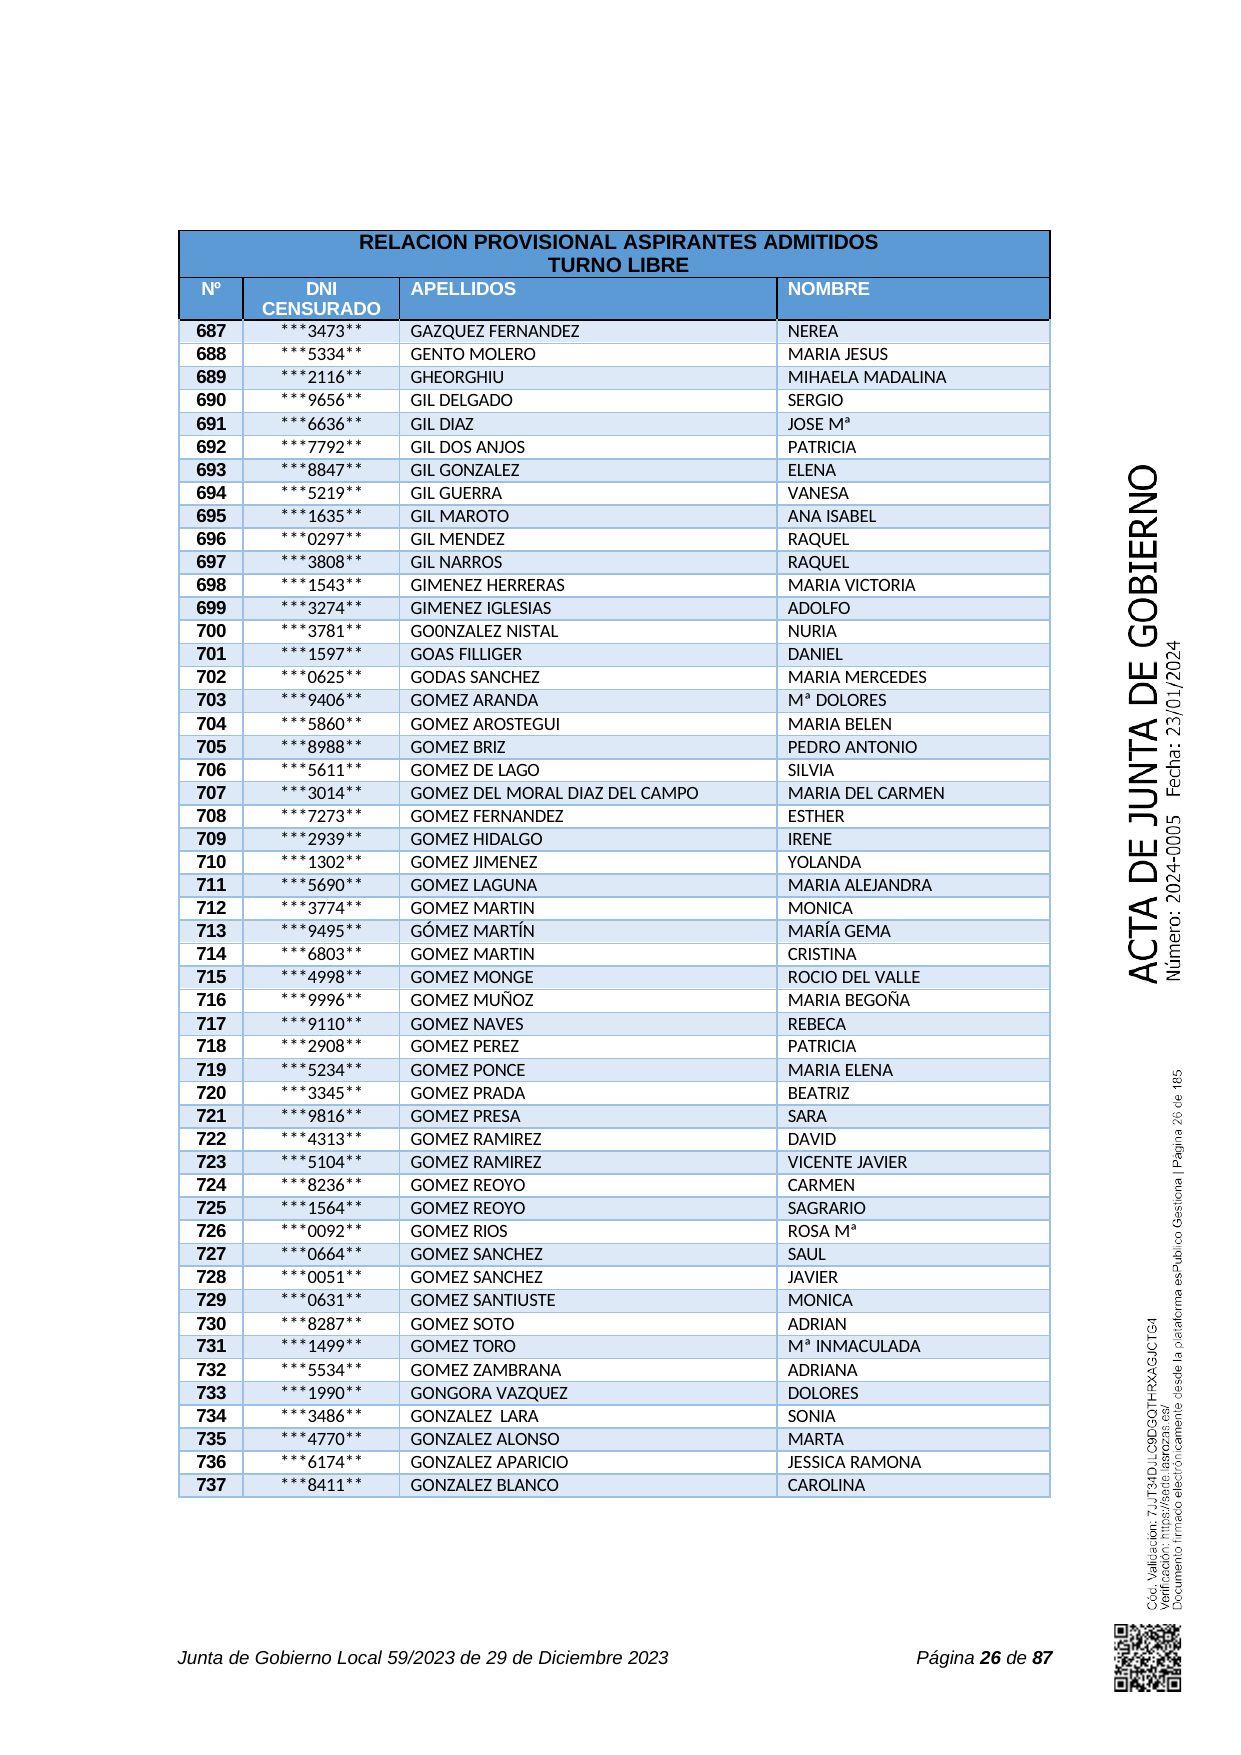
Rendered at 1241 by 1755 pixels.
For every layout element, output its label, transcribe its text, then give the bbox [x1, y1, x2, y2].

table_header RELACION PROVISIONAL ASPIRANTES ADMITIDOS TURNO LIBRE [180, 231, 1049, 277]
table_cell MARIA JESUS [778, 344, 1049, 366]
table_cell MARIA BELEN [778, 713, 1049, 735]
table_cell MARIA ELENA [778, 1059, 1049, 1081]
table_cell CAROLINA [778, 1475, 1049, 1496]
table_cell GIL MENDEZ [400, 529, 776, 550]
table_cell ***9656** [244, 390, 399, 412]
table_cell ***1597** [244, 644, 399, 666]
table_cell ***5234** [244, 1059, 399, 1081]
table_cell ***8988** [244, 736, 399, 758]
table_cell GOMEZ REOYO [400, 1198, 776, 1219]
table_cell ELENA [778, 460, 1049, 481]
table_cell NEREA [778, 321, 1049, 342]
table_cell 705 [180, 736, 242, 758]
table_cell GOMEZ MARTIN [400, 898, 776, 919]
table_cell GAZQUEZ FERNANDEZ [400, 321, 776, 342]
table_cell CARMEN [778, 1175, 1049, 1196]
table_cell GOMEZ ARANDA [400, 690, 776, 712]
table_cell ***3808** [244, 552, 399, 573]
table_cell ***8847** [244, 460, 399, 481]
table_cell 726 [180, 1221, 242, 1242]
table_cell ADRIANA [778, 1359, 1049, 1381]
table_cell ***1302** [244, 852, 399, 873]
table_cell 721 [180, 1106, 242, 1127]
table_cell ESTHER [778, 806, 1049, 827]
table_cell 694 [180, 483, 242, 504]
table_cell PATRICIA [778, 436, 1049, 458]
table_cell ***9495** [244, 921, 399, 942]
table_cell 710 [180, 852, 242, 873]
table_cell MONICA [778, 1290, 1049, 1312]
table_cell VICENTE JAVIER [778, 1152, 1049, 1173]
table_cell ***3274** [244, 598, 399, 619]
table_cell 688 [180, 344, 242, 366]
table_cell JOSE Mª [778, 413, 1049, 435]
table_cell ***0631** [244, 1290, 399, 1312]
table_cell DOLORES [778, 1382, 1049, 1404]
table_cell GIMENEZ HERRERAS [400, 575, 776, 596]
table_cell 702 [180, 667, 242, 688]
table_cell ***2116** [244, 367, 399, 389]
table_cell GIL DOS ANJOS [400, 436, 776, 458]
table_cell GOMEZ REOYO [400, 1175, 776, 1196]
table_cell ***8236** [244, 1175, 399, 1196]
table_cell DANIEL [778, 644, 1049, 666]
table_cell YOLANDA [778, 852, 1049, 873]
table_cell 695 [180, 506, 242, 527]
table_cell NOMBRE [778, 278, 1049, 319]
table_cell ***0625** [244, 667, 399, 688]
table_cell 687 [180, 321, 242, 342]
table_cell ***6636** [244, 413, 399, 435]
table_cell SILVIA [778, 760, 1049, 781]
table_cell ***3014** [244, 782, 399, 804]
table_cell GOMEZ DEL MORAL DIAZ DEL CAMPO [400, 782, 776, 804]
table_cell GOMEZ LAGUNA [400, 875, 776, 896]
table_cell GIL MAROTO [400, 506, 776, 527]
table_cell GOMEZ MONGE [400, 967, 776, 988]
table_cell ***1499** [244, 1336, 399, 1358]
table_cell ***3486** [244, 1406, 399, 1427]
table_cell 727 [180, 1244, 242, 1265]
table_cell ***0092** [244, 1221, 399, 1242]
table_cell ***5690** [244, 875, 399, 896]
table_cell ADOLFO [778, 598, 1049, 619]
table_cell GONZALEZ BLANCO [400, 1475, 776, 1496]
table_cell GOAS FILLIGER [400, 644, 776, 666]
table_cell ***0051** [244, 1267, 399, 1288]
table_cell 718 [180, 1036, 242, 1058]
table_cell 733 [180, 1382, 242, 1404]
table_cell 707 [180, 782, 242, 804]
table_cell SARA [778, 1106, 1049, 1127]
table_cell GOMEZ TORO [400, 1336, 776, 1358]
table_cell REBECA [778, 1013, 1049, 1035]
table_cell RAQUEL [778, 529, 1049, 550]
table_cell GOMEZ SANCHEZ [400, 1244, 776, 1265]
table_cell GOMEZ PEREZ [400, 1036, 776, 1058]
table_cell ANA ISABEL [778, 506, 1049, 527]
table_cell GIL GONZALEZ [400, 460, 776, 481]
table_cell GODAS SANCHEZ [400, 667, 776, 688]
table_cell 732 [180, 1359, 242, 1381]
table_cell ***5611** [244, 760, 399, 781]
table_cell GIL GUERRA [400, 483, 776, 504]
table_cell ***7273** [244, 806, 399, 827]
table_cell VANESA [778, 483, 1049, 504]
table_cell ***0664** [244, 1244, 399, 1265]
table_cell 704 [180, 713, 242, 735]
table_cell 700 [180, 621, 242, 642]
table_cell GOMEZ SANCHEZ [400, 1267, 776, 1288]
table_cell ***8411** [244, 1475, 399, 1496]
table_cell GOMEZ RAMIREZ [400, 1129, 776, 1150]
table_cell 734 [180, 1406, 242, 1427]
table_cell ***8287** [244, 1313, 399, 1335]
table_cell 689 [180, 367, 242, 389]
table_cell GOMEZ ZAMBRANA [400, 1359, 776, 1381]
table_cell 729 [180, 1290, 242, 1312]
table_cell MONICA [778, 898, 1049, 919]
table_cell 691 [180, 413, 242, 435]
table_cell ***2939** [244, 829, 399, 850]
table_cell ***3781** [244, 621, 399, 642]
table_cell GONZALEZ APARICIO [400, 1452, 776, 1473]
table_cell GIL NARROS [400, 552, 776, 573]
table_cell ***2908** [244, 1036, 399, 1058]
table_cell 696 [180, 529, 242, 550]
table_cell 698 [180, 575, 242, 596]
table_cell 730 [180, 1313, 242, 1335]
table_cell 728 [180, 1267, 242, 1288]
table_cell JESSICA RAMONA [778, 1452, 1049, 1473]
table_cell SONIA [778, 1406, 1049, 1427]
table_cell GOMEZ JIMENEZ [400, 852, 776, 873]
table_cell MARIA MERCEDES [778, 667, 1049, 688]
table_cell JAVIER [778, 1267, 1049, 1288]
table_cell GOMEZ RAMIREZ [400, 1152, 776, 1173]
table_cell RAQUEL [778, 552, 1049, 573]
table_cell 699 [180, 598, 242, 619]
table_cell 720 [180, 1082, 242, 1104]
table_cell 725 [180, 1198, 242, 1219]
table_cell ***4998** [244, 967, 399, 988]
table_cell ***1635** [244, 506, 399, 527]
table_cell 715 [180, 967, 242, 988]
table_cell ***0297** [244, 529, 399, 550]
table_cell ***5104** [244, 1152, 399, 1173]
table_cell ***9816** [244, 1106, 399, 1127]
table_cell 703 [180, 690, 242, 712]
table_cell NURIA [778, 621, 1049, 642]
table_cell ADRIAN [778, 1313, 1049, 1335]
table_cell ROSA Mª [778, 1221, 1049, 1242]
table_cell 701 [180, 644, 242, 666]
table_cell 693 [180, 460, 242, 481]
table_cell GONGORA VAZQUEZ [400, 1382, 776, 1404]
table_cell PEDRO ANTONIO [778, 736, 1049, 758]
table_cell MARIA VICTORIA [778, 575, 1049, 596]
table_cell GENTO MOLERO [400, 344, 776, 366]
table_cell ***6174** [244, 1452, 399, 1473]
table_cell SAUL [778, 1244, 1049, 1265]
table_cell GOMEZ RIOS [400, 1221, 776, 1242]
table_cell 722 [180, 1129, 242, 1150]
table_cell MIHAELA MADALINA [778, 367, 1049, 389]
table_cell 717 [180, 1013, 242, 1035]
table_cell 736 [180, 1452, 242, 1473]
table_cell 712 [180, 898, 242, 919]
table_cell ***7792** [244, 436, 399, 458]
table_cell 708 [180, 806, 242, 827]
table_cell GOMEZ SANTIUSTE [400, 1290, 776, 1312]
table_cell BEATRIZ [778, 1082, 1049, 1104]
table_cell SERGIO [778, 390, 1049, 412]
table_cell 709 [180, 829, 242, 850]
table_cell Nº [180, 278, 242, 319]
table_cell ***5860** [244, 713, 399, 735]
table_cell MARIA BEGOÑA [778, 990, 1049, 1012]
table_cell ***5219** [244, 483, 399, 504]
table_cell 735 [180, 1429, 242, 1450]
table_cell ***9110** [244, 1013, 399, 1035]
table_cell GOMEZ DE LAGO [400, 760, 776, 781]
table_cell GOMEZ NAVES [400, 1013, 776, 1035]
table_cell ***4770** [244, 1429, 399, 1450]
table_cell APELLIDOS [400, 278, 776, 319]
table_cell 697 [180, 552, 242, 573]
table_cell ***1543** [244, 575, 399, 596]
table_cell GOMEZ HIDALGO [400, 829, 776, 850]
table_cell MARÍA GEMA [778, 921, 1049, 942]
table_cell GOMEZ PRADA [400, 1082, 776, 1104]
table_cell PATRICIA [778, 1036, 1049, 1058]
table_cell GOMEZ SOTO [400, 1313, 776, 1335]
table_cell 737 [180, 1475, 242, 1496]
table_cell 711 [180, 875, 242, 896]
table_cell GOMEZ AROSTEGUI [400, 713, 776, 735]
table_cell GOMEZ MUÑOZ [400, 990, 776, 1012]
table_cell MARTA [778, 1429, 1049, 1450]
table_cell 731 [180, 1336, 242, 1358]
table_cell ***9996** [244, 990, 399, 1012]
table_cell GONZALEZ ALONSO [400, 1429, 776, 1450]
table_cell ***4313** [244, 1129, 399, 1150]
table_cell ROCIO DEL VALLE [778, 967, 1049, 988]
table_cell ***3345** [244, 1082, 399, 1104]
table_cell MARIA ALEJANDRA [778, 875, 1049, 896]
table_cell SAGRARIO [779, 1199, 1048, 1218]
table_cell 713 [180, 921, 242, 942]
table_cell GO0NZALEZ NISTAL [400, 621, 776, 642]
table_cell ***5334** [244, 344, 399, 366]
table_cell GOMEZ FERNANDEZ [400, 806, 776, 827]
table_cell Mª DOLORES [778, 690, 1049, 712]
table_cell MARIA DEL CARMEN [778, 782, 1049, 804]
table_cell GONZALEZ LARA [400, 1406, 776, 1427]
table_cell 723 [180, 1152, 242, 1173]
table_cell 716 [180, 990, 242, 1012]
table_cell IRENE [778, 829, 1049, 850]
table_cell 719 [180, 1059, 242, 1081]
table_cell ***1990** [244, 1382, 399, 1404]
table_cell ***5534** [244, 1359, 399, 1381]
table_cell ***3774** [244, 898, 399, 919]
table_cell GOMEZ MARTIN [400, 944, 776, 965]
table_cell GIL DIAZ [400, 413, 776, 435]
table_cell 714 [180, 944, 242, 965]
table_cell Mª INMACULADA [778, 1336, 1049, 1358]
table_cell CRISTINA [778, 944, 1049, 965]
table_cell GHEORGHIU [400, 367, 776, 389]
table_cell 690 [180, 390, 242, 412]
table_cell GIL DELGADO [400, 390, 776, 412]
table_cell GOMEZ PONCE [400, 1059, 776, 1081]
table_cell ***1564** [244, 1198, 399, 1219]
table_cell ***9406** [244, 690, 399, 712]
table_cell 706 [180, 760, 242, 781]
table_cell DAVID [778, 1129, 1049, 1150]
table_cell GOMEZ PRESA [400, 1106, 776, 1127]
table_cell 692 [180, 436, 242, 458]
table_cell ***3473** [244, 321, 399, 342]
table_cell DNI CENSURADO [244, 278, 399, 319]
table_cell GOMEZ BRIZ [400, 736, 776, 758]
table_cell 724 [180, 1175, 242, 1196]
table_cell ***6803** [244, 944, 399, 965]
table_cell GÓMEZ MARTÍN [400, 921, 776, 942]
table_cell GIMENEZ IGLESIAS [400, 598, 776, 619]
